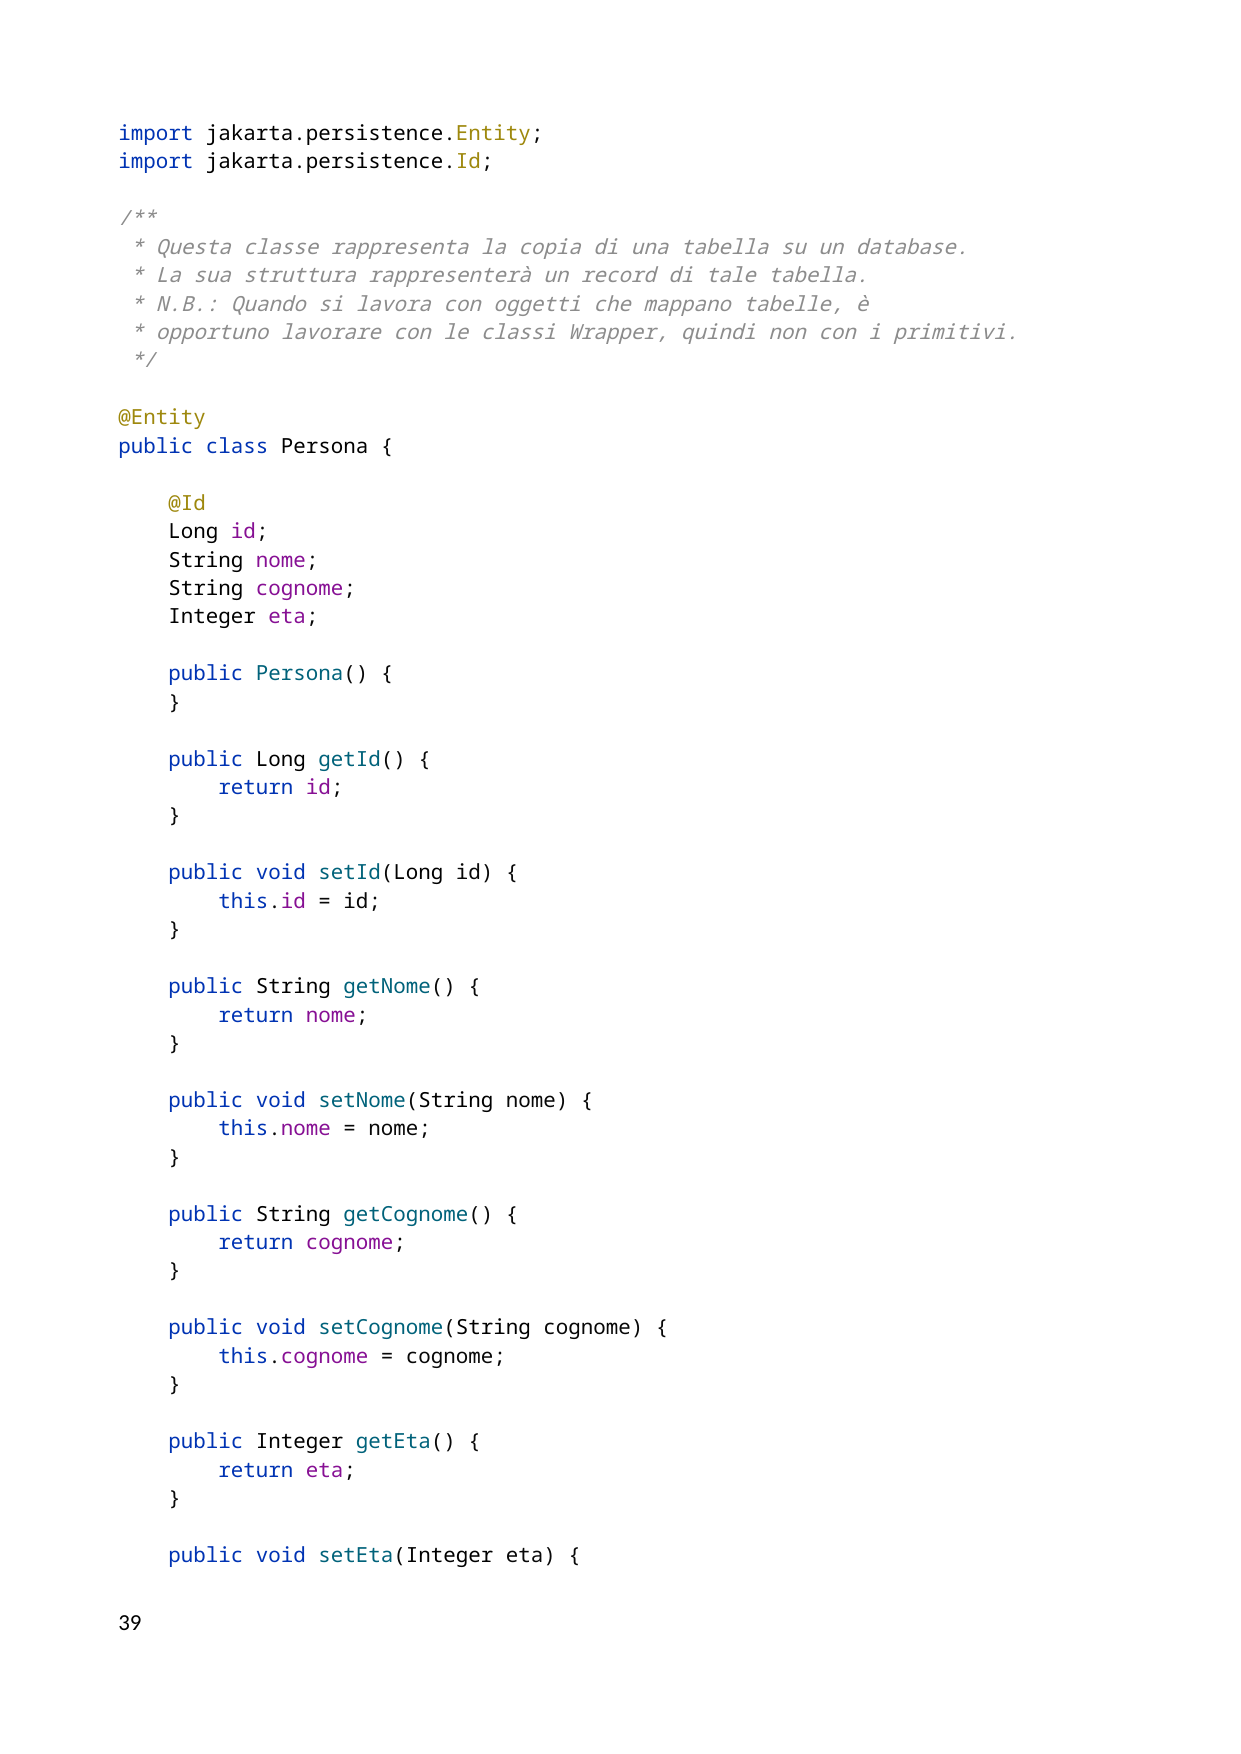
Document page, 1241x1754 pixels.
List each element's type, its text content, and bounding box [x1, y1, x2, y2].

text import jakarta.persistence.Entity; import jakarta.persistence.Id; /** * Questa classe rappresenta la copia di una tabella su un database. * La sua struttura rappresenterà un record di tale tabella. * N.B.: Quando si lavora con oggetti che mappano tabelle, è * opportuno lavorare con le classi Wrapper, quindi non con i primitivi. */ @Entity public class Persona { @Id Long id; String nome; String cognome; Integer eta; public Persona() { } public Long getId() { return id; } public void setId(Long id) { this.id = id; } public String getNome() { return nome; } public void setNome(String nome) { this.nome = nome; } public String getCognome() { return cognome; } public void setCognome(String cognome) { this.cognome = cognome; } public Integer getEta() { return eta; } public void setEta(Integer eta) { [118, 118, 1122, 1568]
